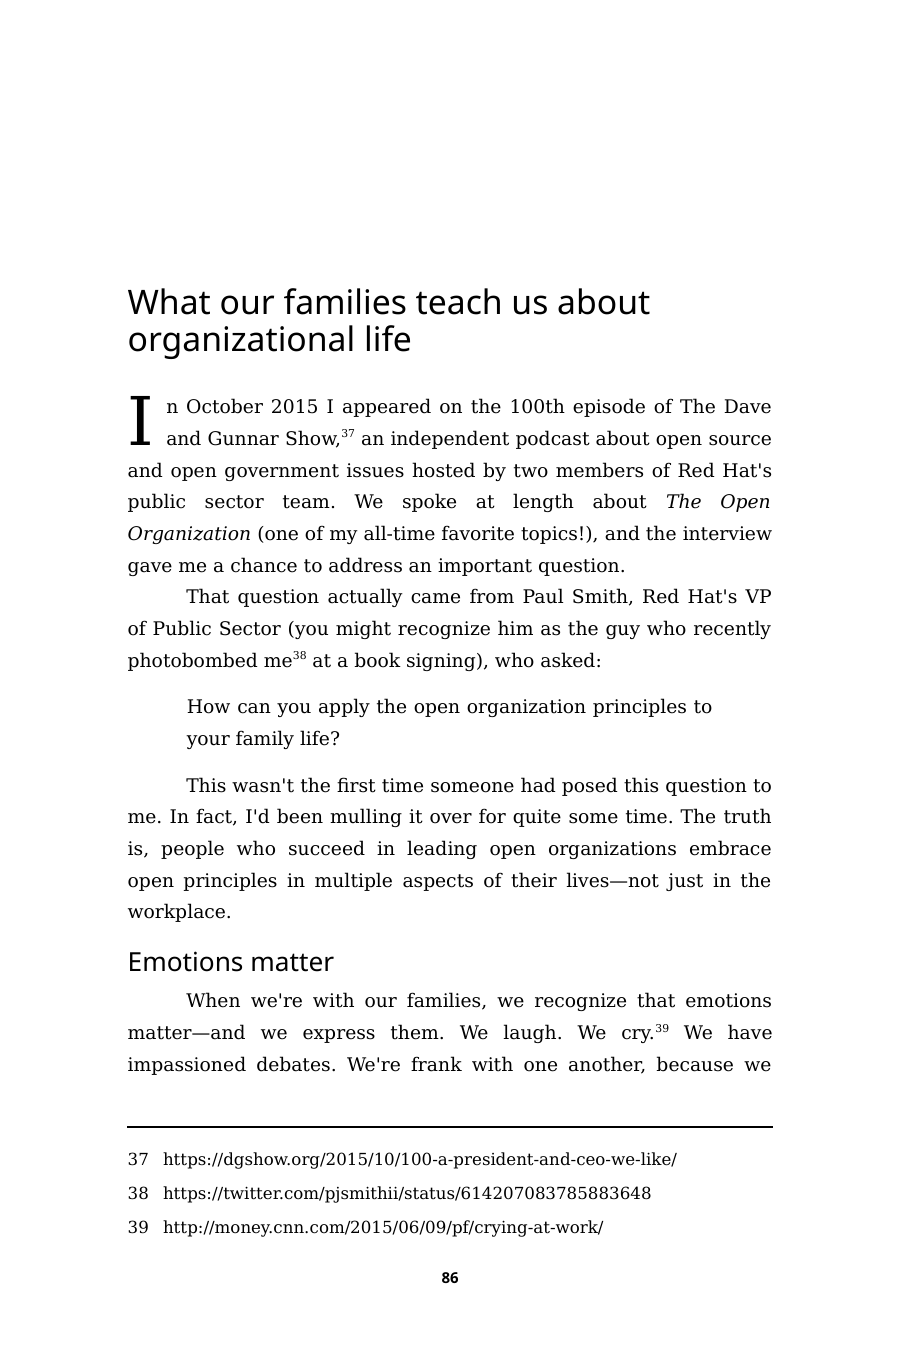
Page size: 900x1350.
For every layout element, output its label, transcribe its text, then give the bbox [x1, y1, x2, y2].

text http://money.cnn.com/2015/06/09/pf/crying-at-work/ [127, 1218, 772, 1237]
subtitle Emotions matter [127, 948, 772, 978]
text How can you apply the open organization principles to your family life? [187, 696, 713, 750]
text In October 2015 I appeared on the 100th episode of The Dave and Gunnar Show, an independent podcast about open source and open government issues hosted by two members of Red Hat's public sector team. We spoke at length about The Open Organization (one of my all-time favorite topics!), and the interview gave me a chance to address an important question. [127, 396, 772, 577]
text This wasn't the first time someone had posed this question to me. In fact, I'd been mulling it over for quite some time. The truth is, people who succeed in leading open organizations embrace open principles in multiple aspects of their lives—not just in the workplace. [127, 775, 772, 923]
text https://dgshow.org/2015/10/100-a-president-and-ceo-we-like/ [127, 1149, 772, 1169]
text When we're with our families, we recognize that emotions matter—and we express them. We laugh. We cry. We have impassioned debates. We're frank with one another, because we [127, 990, 772, 1076]
text That question actually came from Paul Smith, Red Hat's VP of Public Sector (you might recognize him as the guy who recently photobombed me at a book signing), who asked: [127, 586, 772, 672]
text https://twitter.com/pjsmithii/status/614207083785883648 [127, 1184, 772, 1203]
subtitle What our families teach us about organizational life [127, 283, 772, 361]
